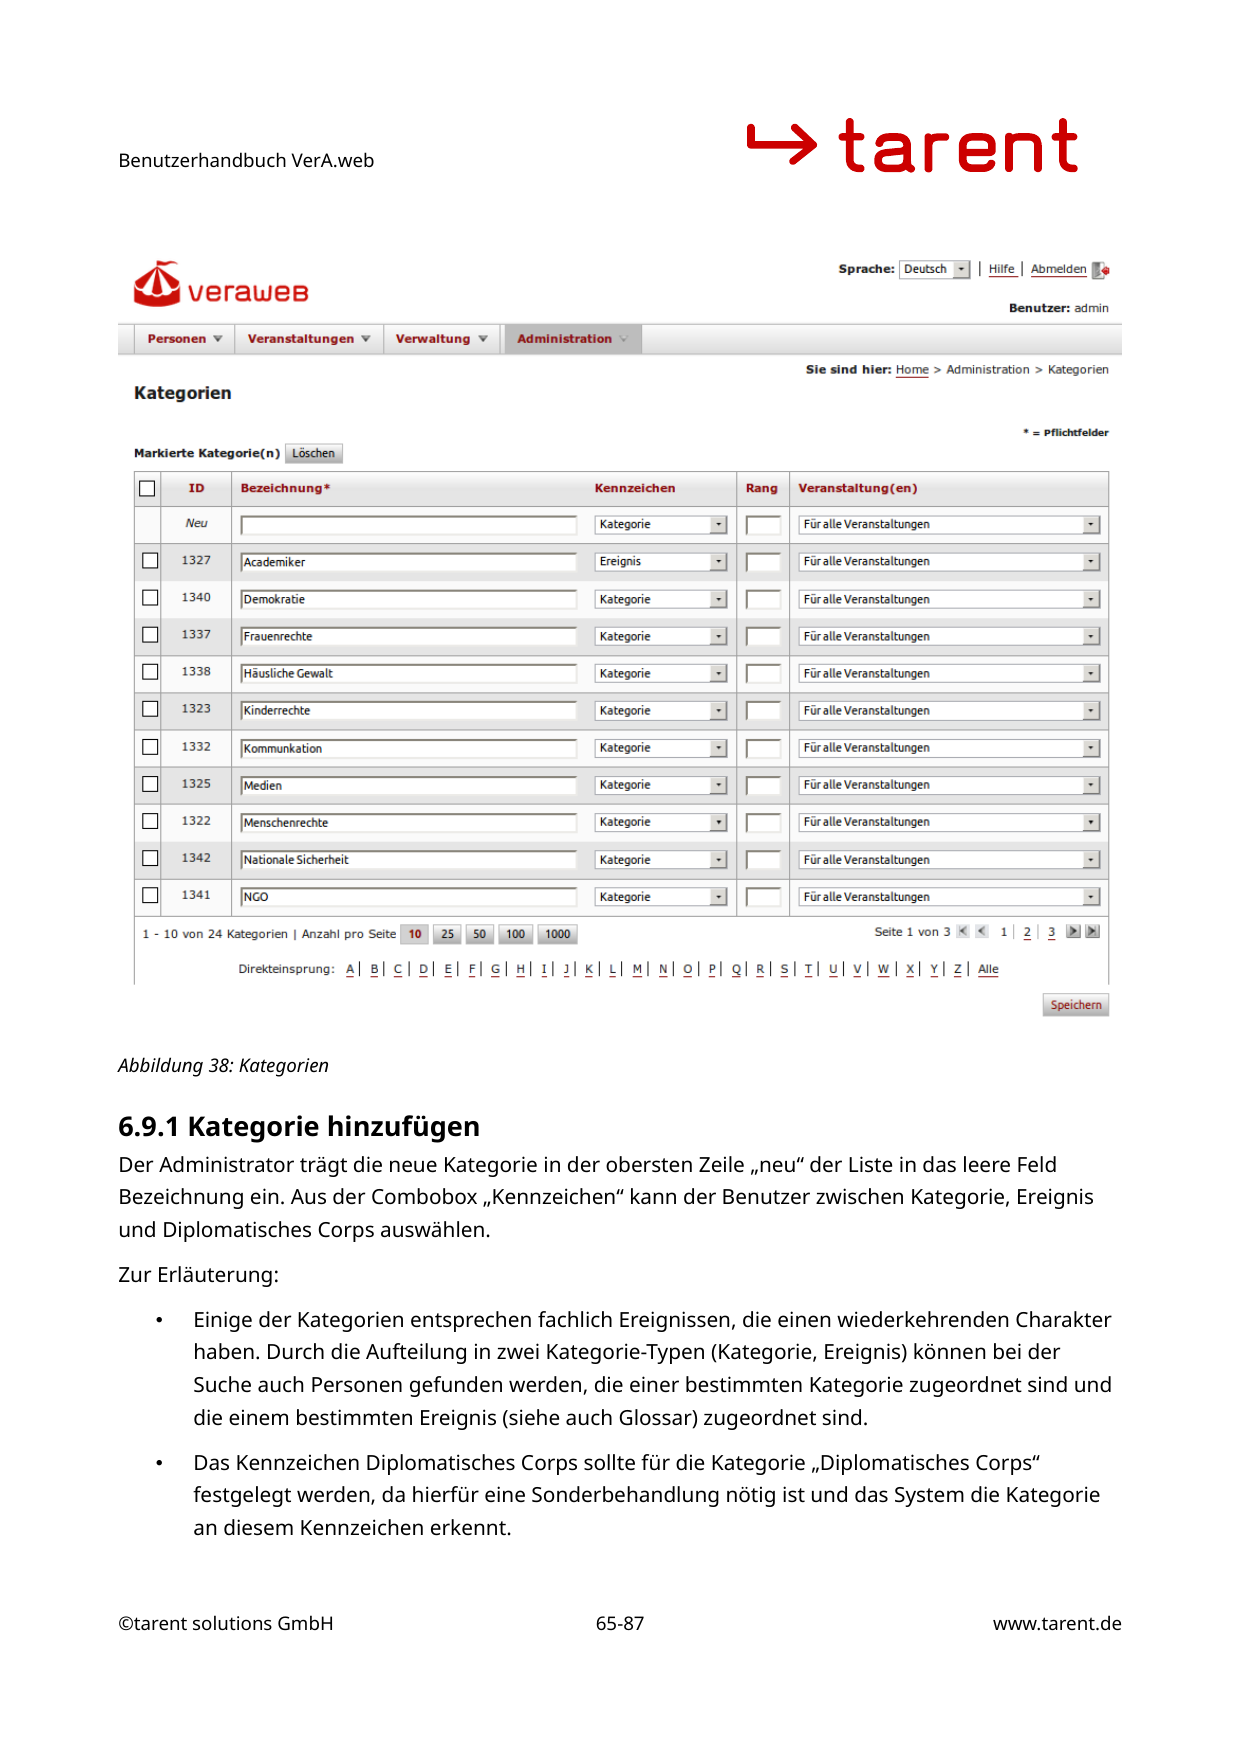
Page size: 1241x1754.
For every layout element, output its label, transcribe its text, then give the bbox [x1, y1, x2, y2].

subtitle [118, 232, 1122, 256]
list Einige der Kategorien entsprechen fachlich Ereignissen, die einen wiederkehrenden Charakter haben. Durch die Aufteilung in zwei Kategorie-Typen (Kategorie, Ereignis) können bei der Suche auch Personen gefunden werden, die einer bestimmten Kategorie zugeordnet sind und die einem bestimmten Ereignis (siehe auch Glossar) zugeordnet sind. [156, 1305, 1122, 1431]
text Der Administrator trägt die neue Kategorie in der obersten Zeile „neu“ der Liste in das leere Feld Bezeichnung ein. Aus der Combobox „Kennzeichen“ kann der Benutzer zwischen Kategorie, Ereignis und Diplomatisches Corps auswählen. [118, 1150, 1122, 1243]
text Abbildung 38: Kategorien [118, 1026, 1122, 1078]
subtitle Kategorie hinzufügen [118, 1078, 1122, 1144]
list Das Kennzeichen Diplomatisches Corps sollte für die Kategorie „Diplomatisches Corps“ festgelegt werden, da hierfür eine Sonderbehandlung nötig ist und das System die Kategorie an diesem Kennzeichen erkennt. [156, 1448, 1122, 1541]
text Zur Erläuterung: [118, 1260, 1122, 1288]
picture [118, 256, 1122, 1026]
